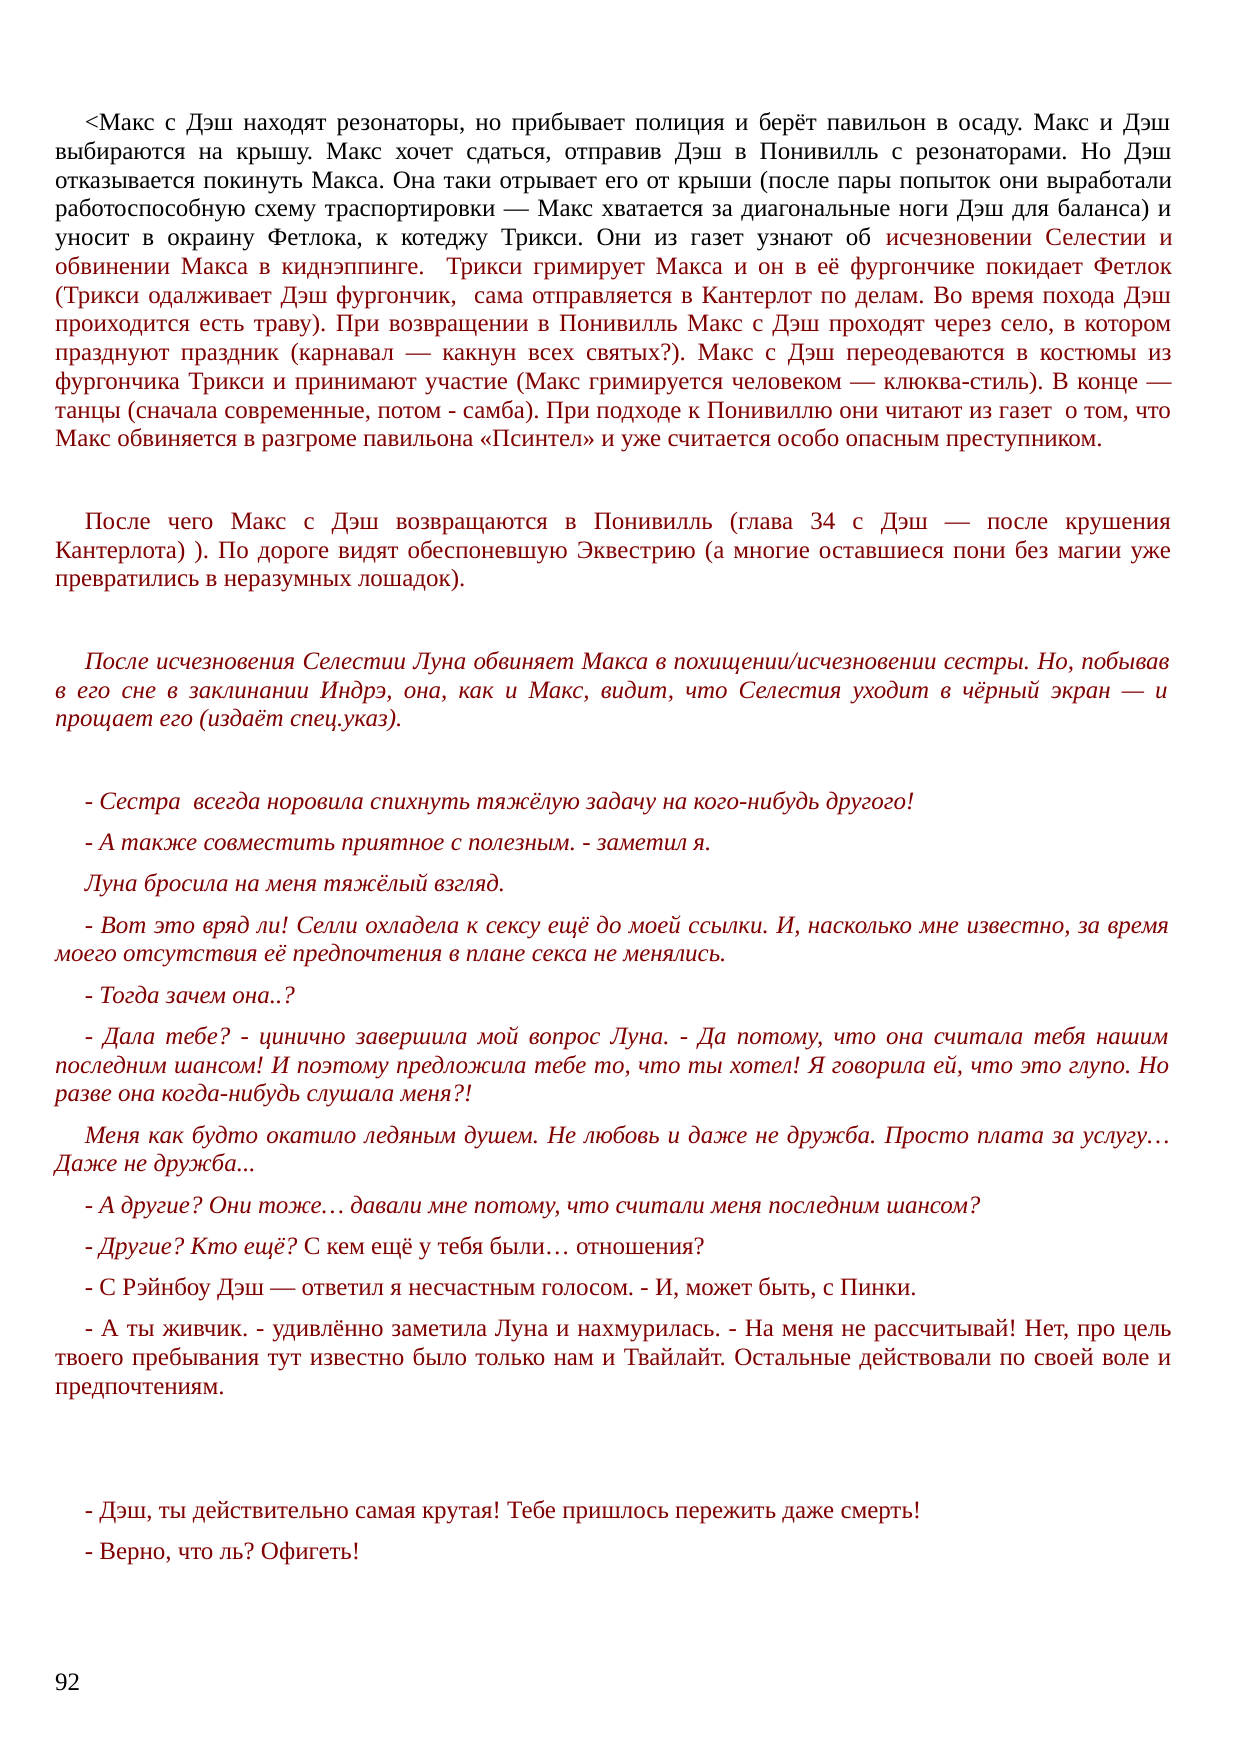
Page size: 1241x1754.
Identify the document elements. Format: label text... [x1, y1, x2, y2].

text - А также совместить приятное с полезным. - заметил я. [55, 827, 1173, 856]
text - Сестра всегда норовила спихнуть тяжёлую задачу на кого-нибудь другого! [55, 786, 1173, 815]
text - Вот это вряд ли! Селли охладела к сексу ещё до моей ссылки. И, насколько мне известно, за время моего отсутствия её предпочтения в плане секса не менялись. [55, 910, 1173, 967]
text После исчезновения Селестии Луна обвиняет Макса в похищении/исчезновении сестры. Но, побывав в его сне в заклинании Индрэ, она, как и Макс, видит, что Селестия уходит в чёрный экран — и прощает его (издаёт спец.указ). [55, 646, 1173, 732]
text Меня как будто окатило ледяным душем. Не любовь и даже не дружба. Просто плата за услугу… Даже не дружба... [55, 1120, 1173, 1177]
text - С Рэйнбоу Дэш — ответил я несчастным голосом. - И, может быть, с Пинки. [55, 1272, 1173, 1301]
text Луна бросила на меня тяжёлый взгляд. [55, 868, 1173, 897]
text - А ты живчик. - удивлённо заметила Луна и нахмурилась. - На меня не рассчитывай! Нет, про цель твоего пребывания тут известно было только нам и Твайлайт. Остальные действовали по своей воле и предпочтениям. [55, 1313, 1173, 1400]
text - Дала тебе? - цинично завершила мой вопрос Луна. - Да потому, что она считала тебя нашим последним шансом! И поэтому предложила тебе то, что ты хотел! Я говорила ей, что это глупо. Но разве она когда-нибудь слушала меня?! [55, 1021, 1173, 1107]
text - Дэш, ты действительно самая крутая! Тебе пришлось пережить даже смерть! [55, 1495, 1173, 1523]
text - Другие? Кто ещё? С кем ещё у тебя были… отношения? [55, 1231, 1173, 1260]
text <Макс с Дэш находят резонаторы, но прибывает полиция и берёт павильон в осаду. Макс и Дэш выбираются на крышу. Макс хочет сдаться, отправив Дэш в Понивилль с резонаторами. Но Дэш отказывается покинуть Макса. Она таки отрывает его от крыши (после пары попыток они выработали работоспособную схему траспортировки — Макс хватается за диагональные ноги Дэш для баланса) и уносит в окраину Фетлока, к котеджу Трикси. Они из газет узнают об исчезновении Селестии и обвинении Макса в киднэппинге. Трикси гримирует Макса и он в её фургончике покидает Фетлок (Трикси одалживает Дэш фургончик, сама отправляется в Кантерлот по делам. Во время похода Дэш проиходится есть траву). При возвращении в Понивилль Макс с Дэш проходят через село, в котором празднуют праздник (карнавал — какнун всех святых?). Макс с Дэш переодеваются в костюмы из фургончика Трикси и принимают участие (Макс гримируется человеком — клюква-стиль). В конце — танцы (сначала современные, потом - самба). При подходе к Понивиллю они читают из газет о том, что Макс обвиняется в разгроме павильона «Псинтел» и уже считается особо опасным преступником. [55, 107, 1173, 452]
text - А другие? Они тоже… давали мне потому, что считали меня последним шансом? [55, 1190, 1173, 1218]
text - Тогда зачем она..? [55, 980, 1173, 1008]
text - Верно, что ль? Офигеть! [55, 1536, 1173, 1565]
text После чего Макс с Дэш возвращаются в Понивилль (глава 34 с Дэш — после крушения Кантерлота) ). По дороге видят обеспоневшую Эквестрию (а многие оставшиеся пони без магии уже превратились в неразумных лошадок). [55, 506, 1173, 592]
